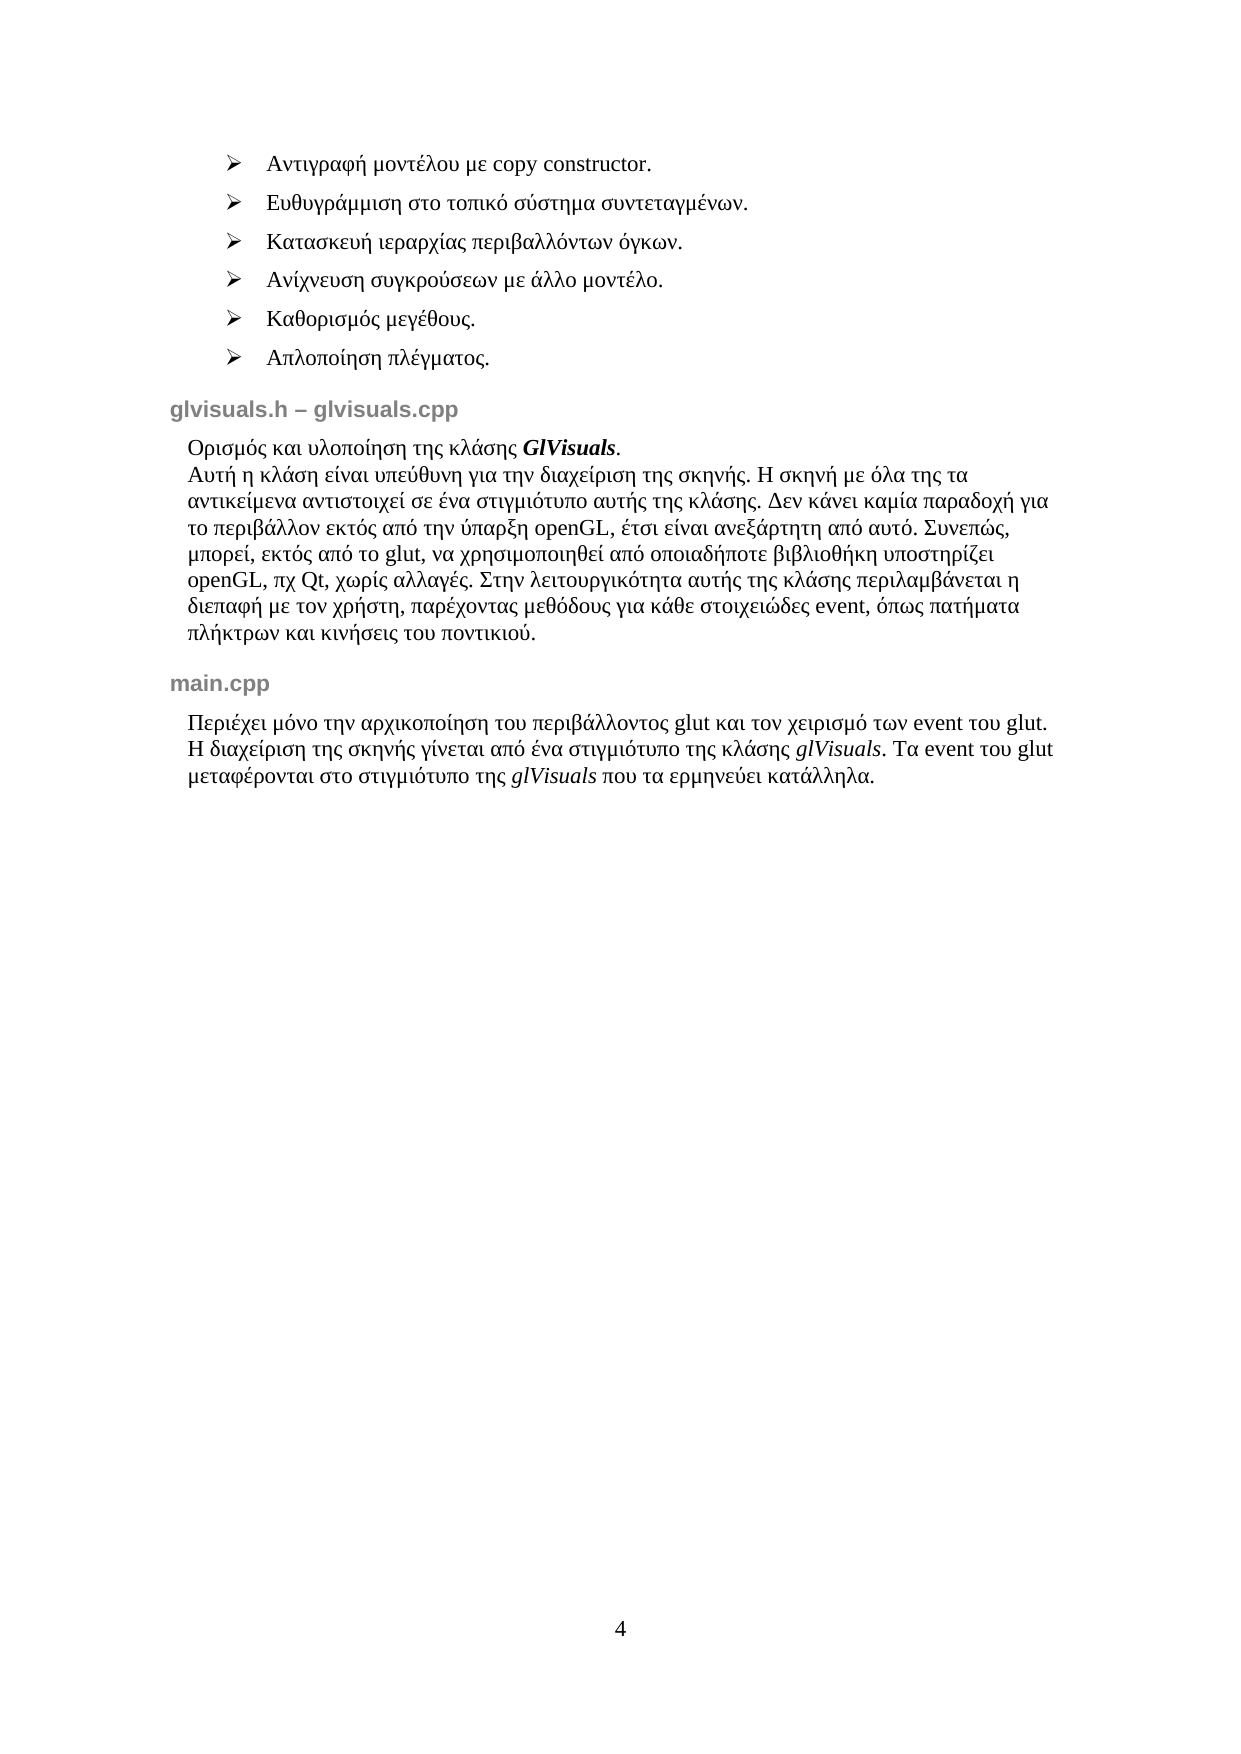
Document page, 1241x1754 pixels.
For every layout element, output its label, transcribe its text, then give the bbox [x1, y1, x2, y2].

subtitle main.cpp [169, 670, 1053, 697]
list Καθορισμός μεγέθους. [225, 305, 1053, 332]
text Ορισμός και υλοποίηση της κλάσης GlVisuals. Αυτή η κλάση είναι υπεύθυνη για την διαχείριση της σκηνής. Η σκηνή με όλα της τα αντικείμενα αντιστοιχεί σε ένα στιγμιότυπο αυτής της κλάσης. Δεν κάνει καμία παραδοχή για το περιβάλλον εκτός από την ύπαρξη openGL, έτσι είναι ανεξάρτητη από αυτό. Συνεπώς, μπορεί, εκτός από το glut, να χρησιμοποιηθεί από οποιαδήποτε βιβλιοθήκη υποστηρίζει openGL, πχ Qt, χωρίς αλλαγές. Στην λειτουργικότητα αυτής της κλάσης περιλαμβάνεται η διεπαφή με τον χρήστη, παρέχοντας μεθόδους για κάθε στοιχειώδες event, όπως πατήματα πλήκτρων και κινήσεις του ποντικιού. [187, 434, 1053, 645]
text Περιέχει μόνο την αρχικοποίηση του περιβάλλοντος glut και τον χειρισμό των event του glut. Η διαχείριση της σκηνής γίνεται από ένα στιγμιότυπο της κλάσης glVisuals. Τα event του glut μεταφέρονται στο στιγμιότυπο της glVisuals που τα ερμηνεύει κατάλληλα. [187, 709, 1053, 788]
list Κατασκευή ιεραρχίας περιβαλλόντων όγκων. [225, 228, 1053, 254]
subtitle glvisuals.h – glvisuals.cpp [169, 396, 1053, 422]
list Ευθυγράμμιση στο τοπικό σύστημα συντεταγμένων. [225, 189, 1053, 215]
list Αντιγραφή μοντέλου με copy constructor. [225, 150, 1053, 176]
list Ανίχνευση συγκρούσεων με άλλο μοντέλο. [225, 267, 1053, 293]
list Απλοποίηση πλέγματος. [225, 344, 1053, 371]
